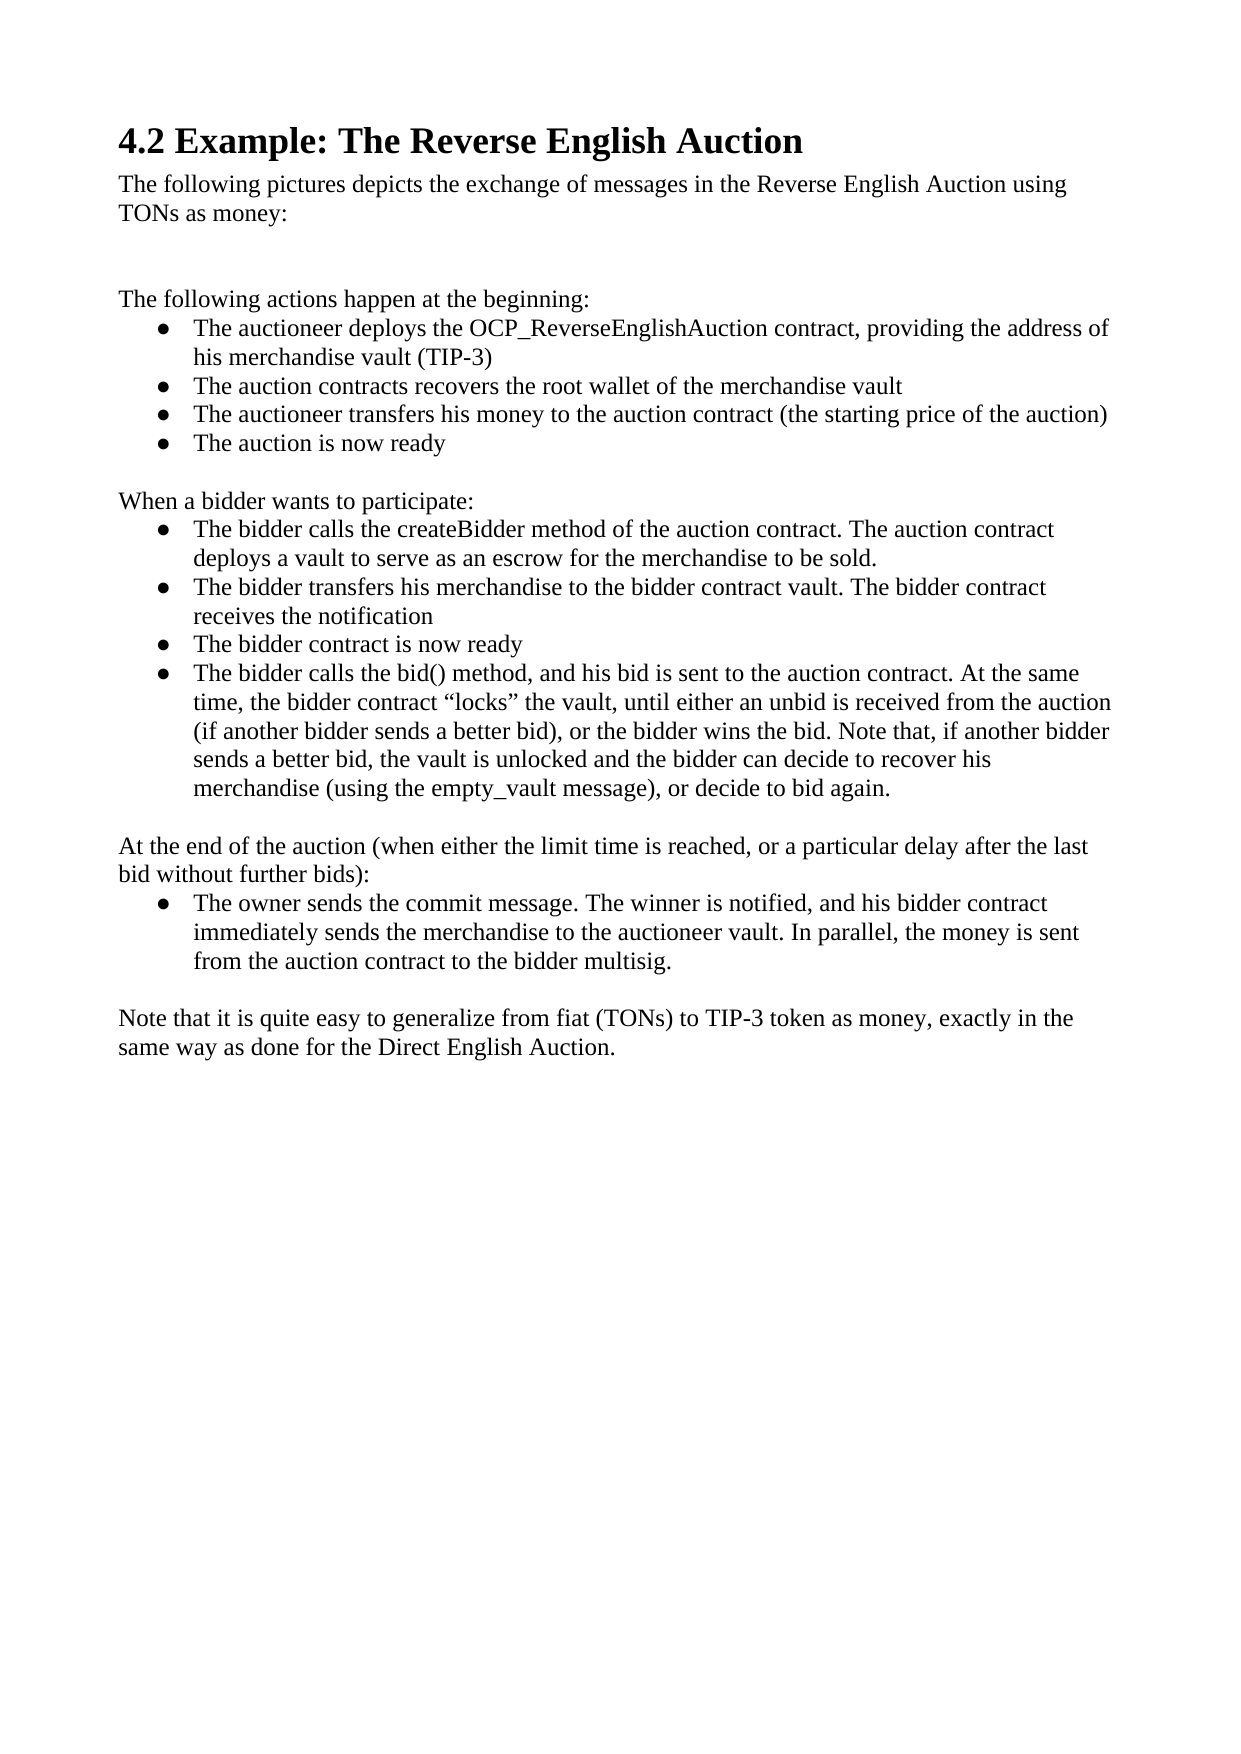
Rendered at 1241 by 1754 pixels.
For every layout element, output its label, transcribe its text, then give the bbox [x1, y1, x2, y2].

list The auction is now ready [156, 428, 1122, 457]
text Note that it is quite easy to generalize from fiat (TONs) to TIP-3 token as money, exactly in the same way as done for the Direct English Auction. [118, 1003, 1122, 1061]
list The auctioneer deploys the OCP_ReverseEnglishAuction contract, providing the address of his merchandise vault (TIP-3) [156, 313, 1122, 371]
list The auctioneer transfers his money to the auction contract (the starting price of the auction) [156, 399, 1122, 428]
list The owner sends the commit message. The winner is notified, and his bidder contract immediately sends the merchandise to the auctioneer vault. In parallel, the money is sent from the auction contract to the bidder multisig. [156, 888, 1122, 974]
list The bidder calls the bid() method, and his bid is sent to the auction contract. At the same time, the bidder contract “locks” the vault, until either an unbid is received from the auction (if another bidder sends a better bid), or the bidder wins the bid. Note that, if another bidder sends a better bid, the vault is unlocked and the bidder can decide to recover his merchandise (using the empty_vault message), or decide to bid again. [156, 658, 1122, 802]
list The auction contracts recovers the root wallet of the merchandise vault [156, 371, 1122, 399]
list The bidder contract is now ready [156, 629, 1122, 658]
text The following actions happen at the beginning: [118, 284, 1122, 313]
text When a bidder wants to participate: [118, 486, 1122, 514]
text The following pictures depicts the exchange of messages in the Reverse English Auction using TONs as money: [118, 169, 1122, 227]
list The bidder calls the createBidder method of the auction contract. The auction contract deploys a vault to serve as an escrow for the merchandise to be sold. [156, 514, 1122, 572]
text At the end of the auction (when either the limit time is reached, or a particular delay after the last bid without further bids): [118, 831, 1122, 888]
subtitle 4.2 Example: The Reverse English Auction [118, 118, 1122, 161]
list The bidder transfers his merchandise to the bidder contract vault. The bidder contract receives the notification [156, 572, 1122, 629]
